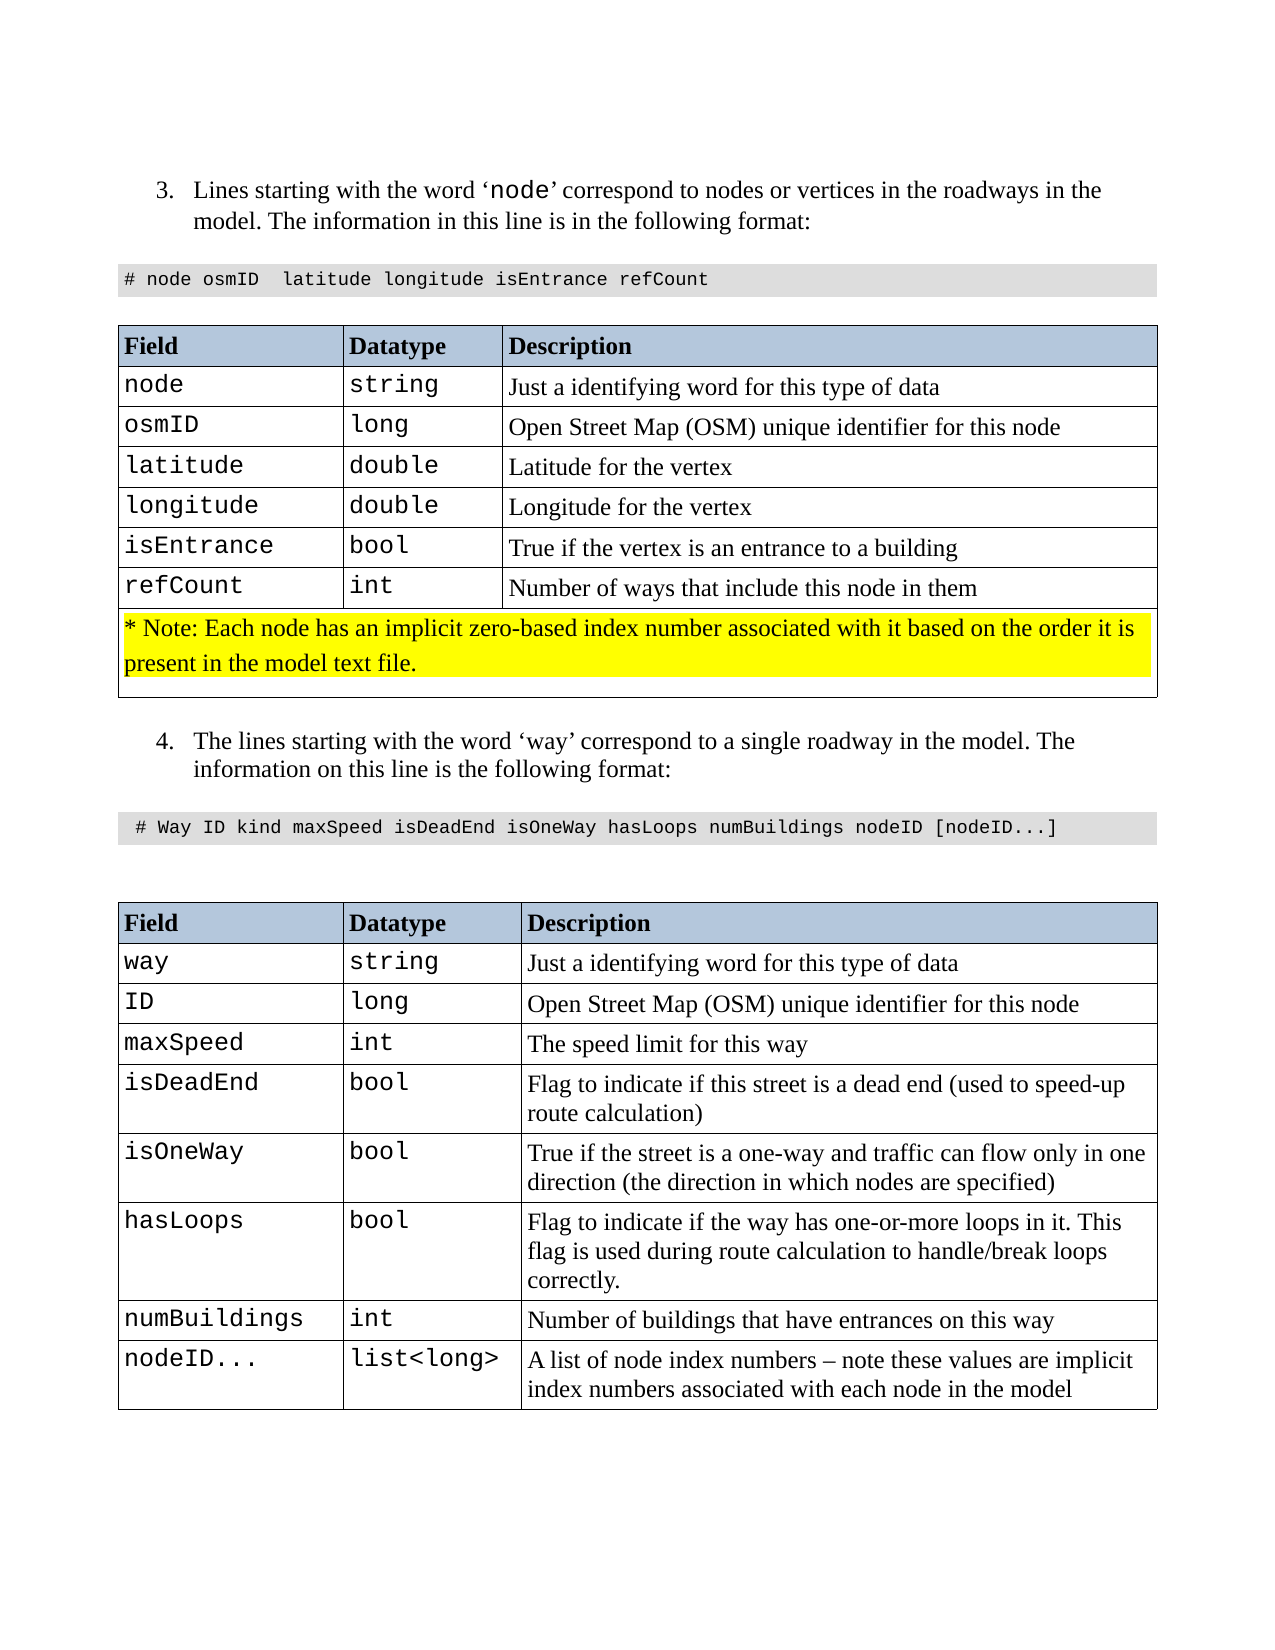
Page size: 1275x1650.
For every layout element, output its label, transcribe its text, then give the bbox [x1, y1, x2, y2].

table_cell string [344, 367, 502, 406]
table_cell bool [344, 528, 502, 567]
table_cell isEntrance [119, 528, 343, 567]
table_cell nodeID... [119, 1341, 343, 1409]
table_cell int [344, 1301, 521, 1340]
table_cell Open Street Map (OSM) unique identifier for this node [503, 407, 1157, 446]
table_cell True if the street is a one-way and traffic can flow only in one direction (the direction in which nodes are specified) [522, 1134, 1157, 1202]
table_cell Number of buildings that have entrances on this way [522, 1301, 1157, 1340]
table_cell string [344, 944, 521, 983]
table_cell isDeadEnd [119, 1065, 343, 1133]
table_header Description [503, 326, 1157, 366]
table_cell double [344, 488, 502, 527]
table_cell hasLoops [119, 1203, 343, 1299]
table_cell The speed limit for this way [522, 1024, 1157, 1063]
table_cell bool [344, 1203, 521, 1299]
table_cell double [344, 447, 502, 487]
table_cell osmID [119, 407, 343, 446]
table_cell numBuildings [119, 1301, 343, 1340]
table_header Description [522, 903, 1157, 943]
table_cell Just a identifying word for this type of data [503, 367, 1157, 406]
table_cell * Note: Each node has an implicit zero-based index number associated with it based on the order it is present in the model text file. [119, 609, 1157, 697]
table_cell int [344, 1024, 521, 1063]
table_cell Flag to indicate if this street is a dead end (used to speed-up route calculation) [522, 1065, 1157, 1133]
table_cell bool [344, 1134, 521, 1202]
table_header Field [119, 903, 343, 943]
table_cell longitude [119, 488, 343, 527]
table_cell Flag to indicate if the way has one-or-more loops in it. This flag is used during route calculation to handle/break loops correctly. [522, 1203, 1157, 1299]
table_cell refCount [119, 568, 343, 608]
table_cell maxSpeed [119, 1024, 343, 1063]
table_header Datatype [344, 903, 521, 943]
table_cell way [119, 944, 343, 983]
table_cell Longitude for the vertex [503, 488, 1157, 527]
table_cell True if the vertex is an entrance to a building [503, 528, 1157, 567]
list The lines starting with the word ‘way’ correspond to a single roadway in the model. The information on this line is the following format: [156, 726, 1157, 783]
table_cell isOneWay [119, 1134, 343, 1202]
table_cell long [344, 984, 521, 1023]
table_cell long [344, 407, 502, 446]
table_cell int [344, 568, 502, 608]
table_cell latitude [119, 447, 343, 487]
table_header Datatype [344, 326, 502, 366]
table_header # node osmID latitude longitude isEntrance refCount [118, 264, 1157, 297]
table_cell list<long> [344, 1341, 521, 1409]
table_cell Open Street Map (OSM) unique identifier for this node [522, 984, 1157, 1023]
table_header # Way ID kind maxSpeed isDeadEnd isOneWay hasLoops numBuildings nodeID [nodeID...] [118, 812, 1157, 845]
table_cell node [119, 367, 343, 406]
table_cell Number of ways that include this node in them [503, 568, 1157, 608]
table_cell bool [344, 1065, 521, 1133]
list Lines starting with the word ‘node’ correspond to nodes or vertices in the roadways in the model. The information in this line is in the following format: [156, 176, 1157, 235]
table_cell Latitude for the vertex [503, 447, 1157, 487]
table_cell A list of node index numbers – note these values are implicit index numbers associated with each node in the model [522, 1341, 1157, 1409]
table_cell ID [119, 984, 343, 1023]
table_header Field [119, 326, 343, 366]
table_cell Just a identifying word for this type of data [522, 944, 1157, 983]
